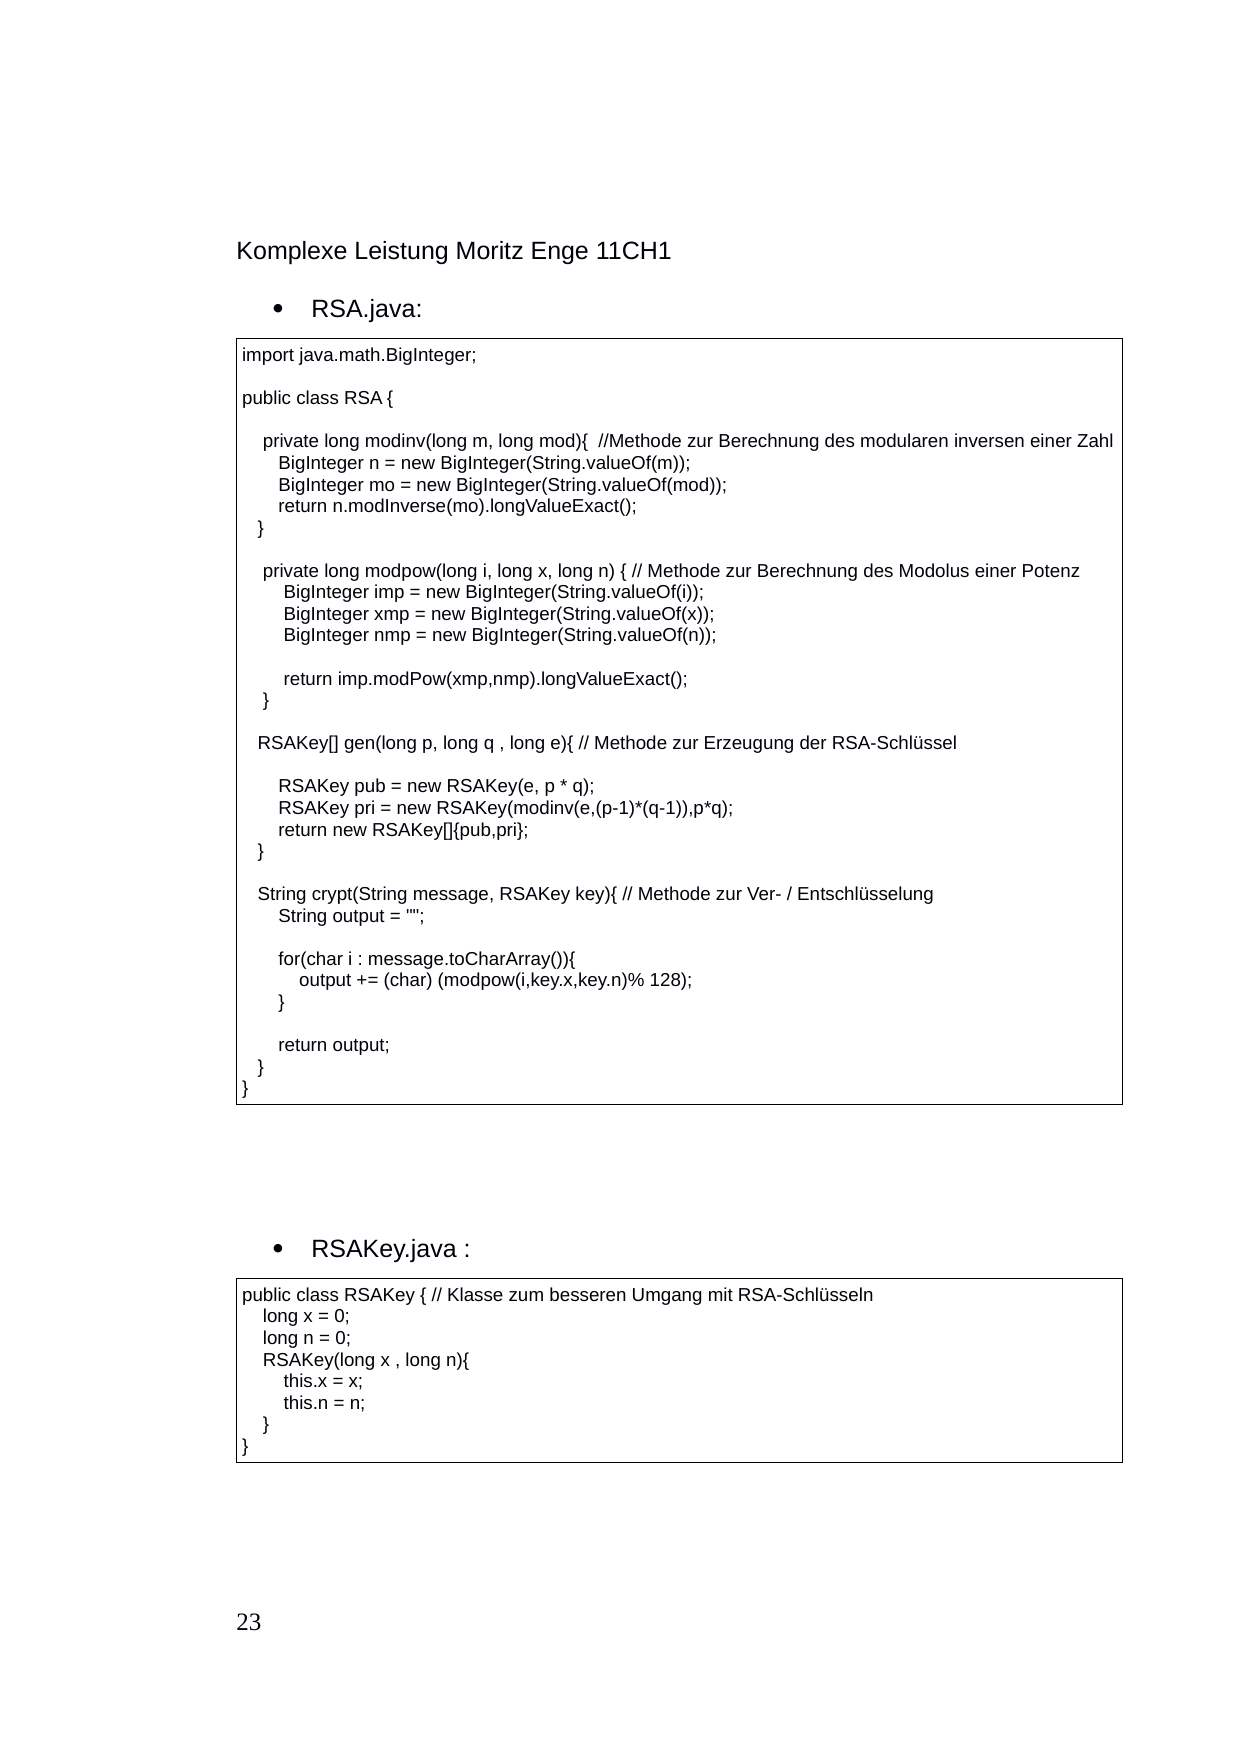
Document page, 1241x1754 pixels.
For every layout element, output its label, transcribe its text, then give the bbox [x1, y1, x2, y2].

list RSAKey.java : [274, 1234, 1122, 1263]
list RSA.java: [274, 294, 1122, 323]
table_header public class RSAKey { // Klasse zum besseren Umgang mit RSA-Schlüsseln long x = 0; long n = 0; RSAKey(long x , long n){ this.x = x; this.n = n; } } [237, 1279, 1122, 1462]
table_header import java.math.BigInteger; public class RSA { private long modinv(long m, long mod){ //Methode zur Berechnung des modularen inversen einer Zahl BigInteger n = new BigInteger(String.valueOf(m)); BigInteger mo = new BigInteger(String.valueOf(mod)); return n.modInverse(mo).longValueExact(); } private long modpow(long i, long x, long n) { // Methode zur Berechnung des Modolus einer Potenz BigInteger imp = new BigInteger(String.valueOf(i)); BigInteger xmp = new BigInteger(String.valueOf(x)); BigInteger nmp = new BigInteger(String.valueOf(n)); return imp.modPow(xmp,nmp).longValueExact(); } RSAKey[] gen(long p, long q , long e){ // Methode zur Erzeugung der RSA-Schlüssel RSAKey pub = new RSAKey(e, p * q); RSAKey pri = new RSAKey(modinv(e,(p-1)*(q-1)),p*q); return new RSAKey[]{pub,pri}; } String crypt(String message, RSAKey key){ // Methode zur Ver- / Entschlüsselung String output = ""; for(char i : message.toCharArray()){ output += (char) (modpow(i,key.x,key.n)% 128); } return output; } } [237, 339, 1122, 1104]
